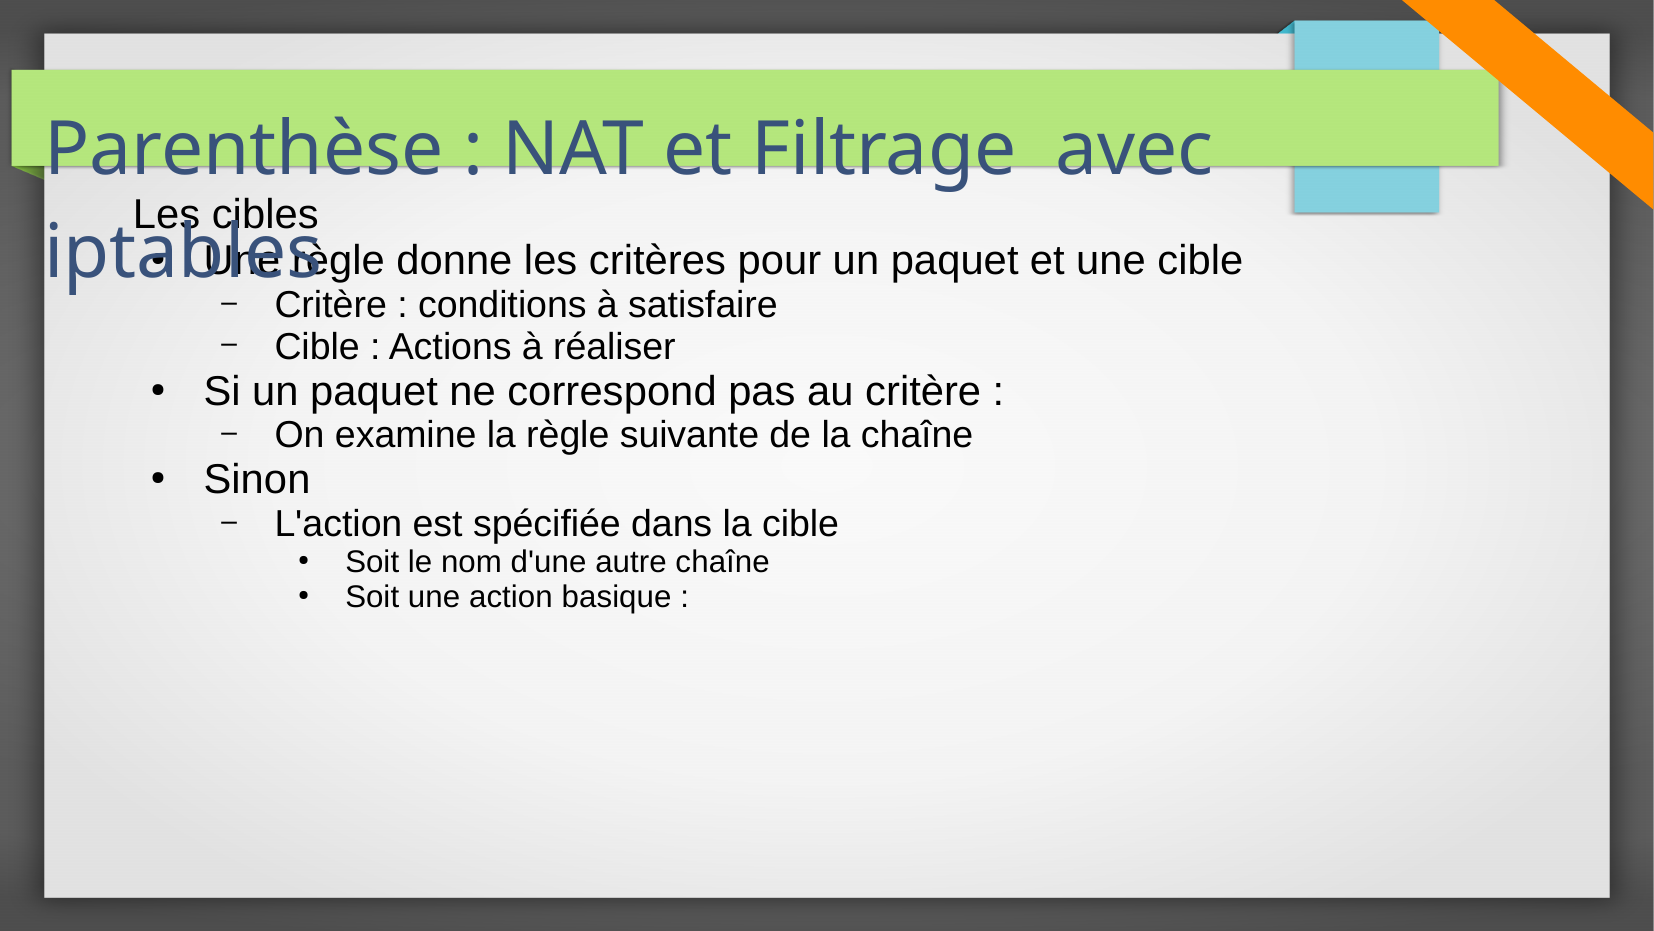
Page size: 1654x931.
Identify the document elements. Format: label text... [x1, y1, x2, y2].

picture [0, 0, 1654, 931]
text_box Parenthèse : NAT et Filtrage avec iptables [29, 87, 1447, 178]
text_box Les cibles Une règle donne les critères pour un paquet et une cible Critère : conditions à satisfaire Cible : Actions à réaliser Si un paquet ne correspond pas au critère : On examine la règle suivante de la chaîne Sinon L'action est spécifiée dans la cible Soit le nom d'une autre chaîne Soit une action basique : [118, 183, 1607, 839]
picture [1496, 0, 1654, 132]
